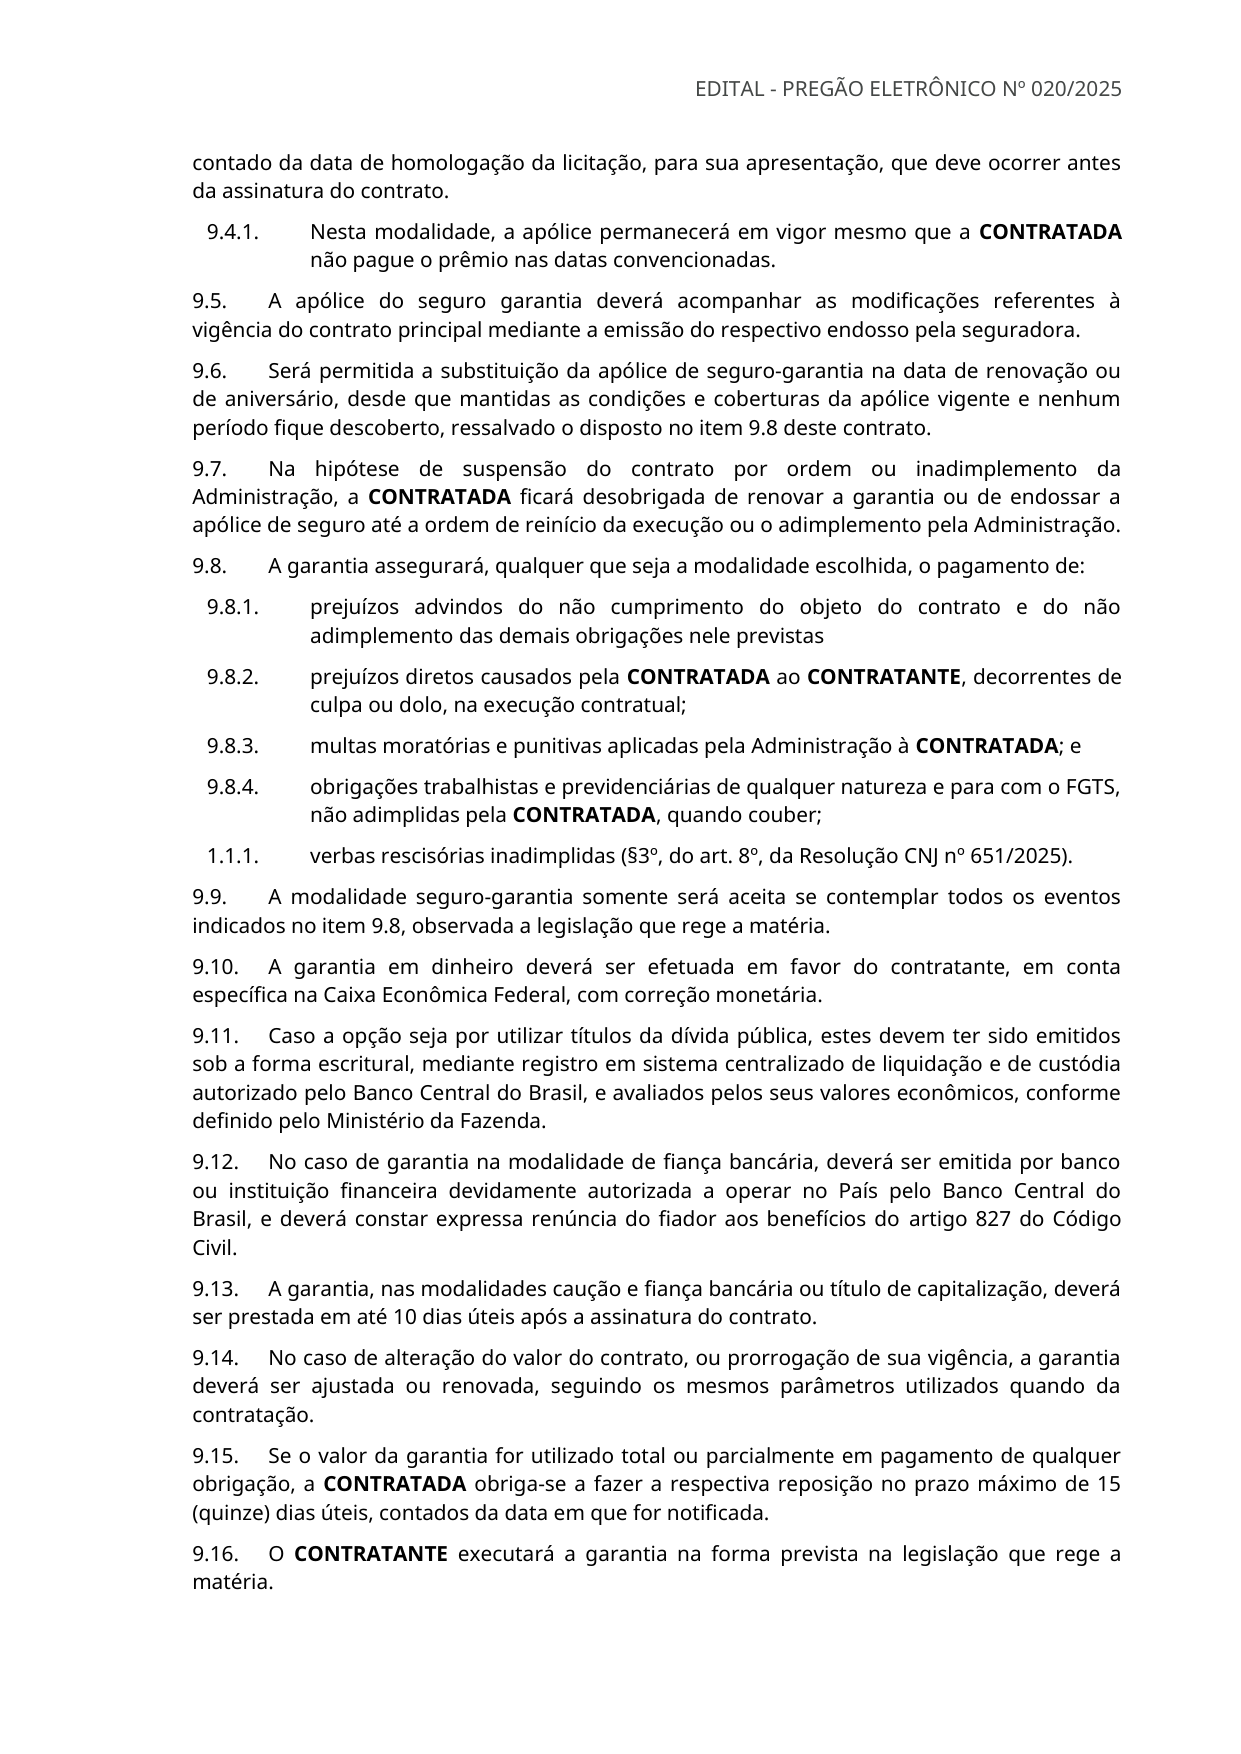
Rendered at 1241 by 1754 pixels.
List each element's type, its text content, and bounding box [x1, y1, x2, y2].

list A apólice do seguro garantia deverá acompanhar as modificações referentes à vigência do contrato principal mediante a emissão do respectivo endosso pela seguradora. [192, 286, 1122, 343]
list prejuízos diretos causados pela CONTRATADA ao CONTRATANTE, decorrentes de culpa ou dolo, na execução contratual; [207, 662, 1122, 719]
list verbas rescisórias inadimplidas (§3º, do art. 8º, da Resolução CNJ nº 651/2025). [207, 841, 1122, 870]
list Na hipótese de suspensão do contrato por ordem ou inadimplemento da Administração, a CONTRATADA ficará desobrigada de renovar a garantia ou de endossar a apólice de seguro até a ordem de reinício da execução ou o adimplemento pela Administração. [192, 454, 1122, 539]
list Nesta modalidade, a apólice permanecerá em vigor mesmo que a CONTRATADA não pague o prêmio nas datas convencionadas. [207, 217, 1122, 274]
list No caso de alteração do valor do contrato, ou prorrogação de sua vigência, a garantia deverá ser ajustada ou renovada, seguindo os mesmos parâmetros utilizados quando da contratação. [192, 1343, 1122, 1428]
list No caso de garantia na modalidade de fiança bancária, deverá ser emitida por banco ou instituição financeira devidamente autorizada a operar no País pelo Banco Central do Brasil, e deverá constar expressa renúncia do fiador aos benefícios do artigo 827 do Código Civil. [192, 1147, 1122, 1261]
list prejuízos advindos do não cumprimento do objeto do contrato e do não adimplemento das demais obrigações nele previstas [207, 592, 1122, 649]
list obrigações trabalhistas e previdenciárias de qualquer natureza e para com o FGTS, não adimplidas pela CONTRATADA, quando couber; [207, 772, 1122, 829]
list contado da data de homologação da licitação, para sua apresentação, que deve ocorrer antes da assinatura do contrato. [192, 148, 1122, 204]
list A garantia em dinheiro deverá ser efetuada em favor do contratante, em conta específica na Caixa Econômica Federal, com correção monetária. [192, 952, 1122, 1009]
list A garantia assegurará, qualquer que seja a modalidade escolhida, o pagamento de: [192, 551, 1122, 580]
list Caso a opção seja por utilizar títulos da dívida pública, estes devem ter sido emitidos sob a forma escritural, mediante registro em sistema centralizado de liquidação e de custódia autorizado pelo Banco Central do Brasil, e avaliados pelos seus valores econômicos, conforme definido pelo Ministério da Fazenda. [192, 1021, 1122, 1135]
list multas moratórias e punitivas aplicadas pela Administração à CONTRATADA; e [207, 731, 1122, 759]
list A modalidade seguro-garantia somente será aceita se contemplar todos os eventos indicados no item 9.8, observada a legislação que rege a matéria. [192, 882, 1122, 939]
list O CONTRATANTE executará a garantia na forma prevista na legislação que rege a matéria. [192, 1539, 1122, 1596]
list A garantia, nas modalidades caução e fiança bancária ou título de capitalização, deverá ser prestada em até 10 dias úteis após a assinatura do contrato. [192, 1274, 1122, 1331]
list Será permitida a substituição da apólice de seguro-garantia na data de renovação ou de aniversário, desde que mantidas as condições e coberturas da apólice vigente e nenhum período fique descoberto, ressalvado o disposto no item 9.8 deste contrato. [192, 356, 1122, 441]
list Se o valor da garantia for utilizado total ou parcialmente em pagamento de qualquer obrigação, a CONTRATADA obriga-se a fazer a respectiva reposição no prazo máximo de 15 (quinze) dias úteis, contados da data em que for notificada. [192, 1441, 1122, 1526]
